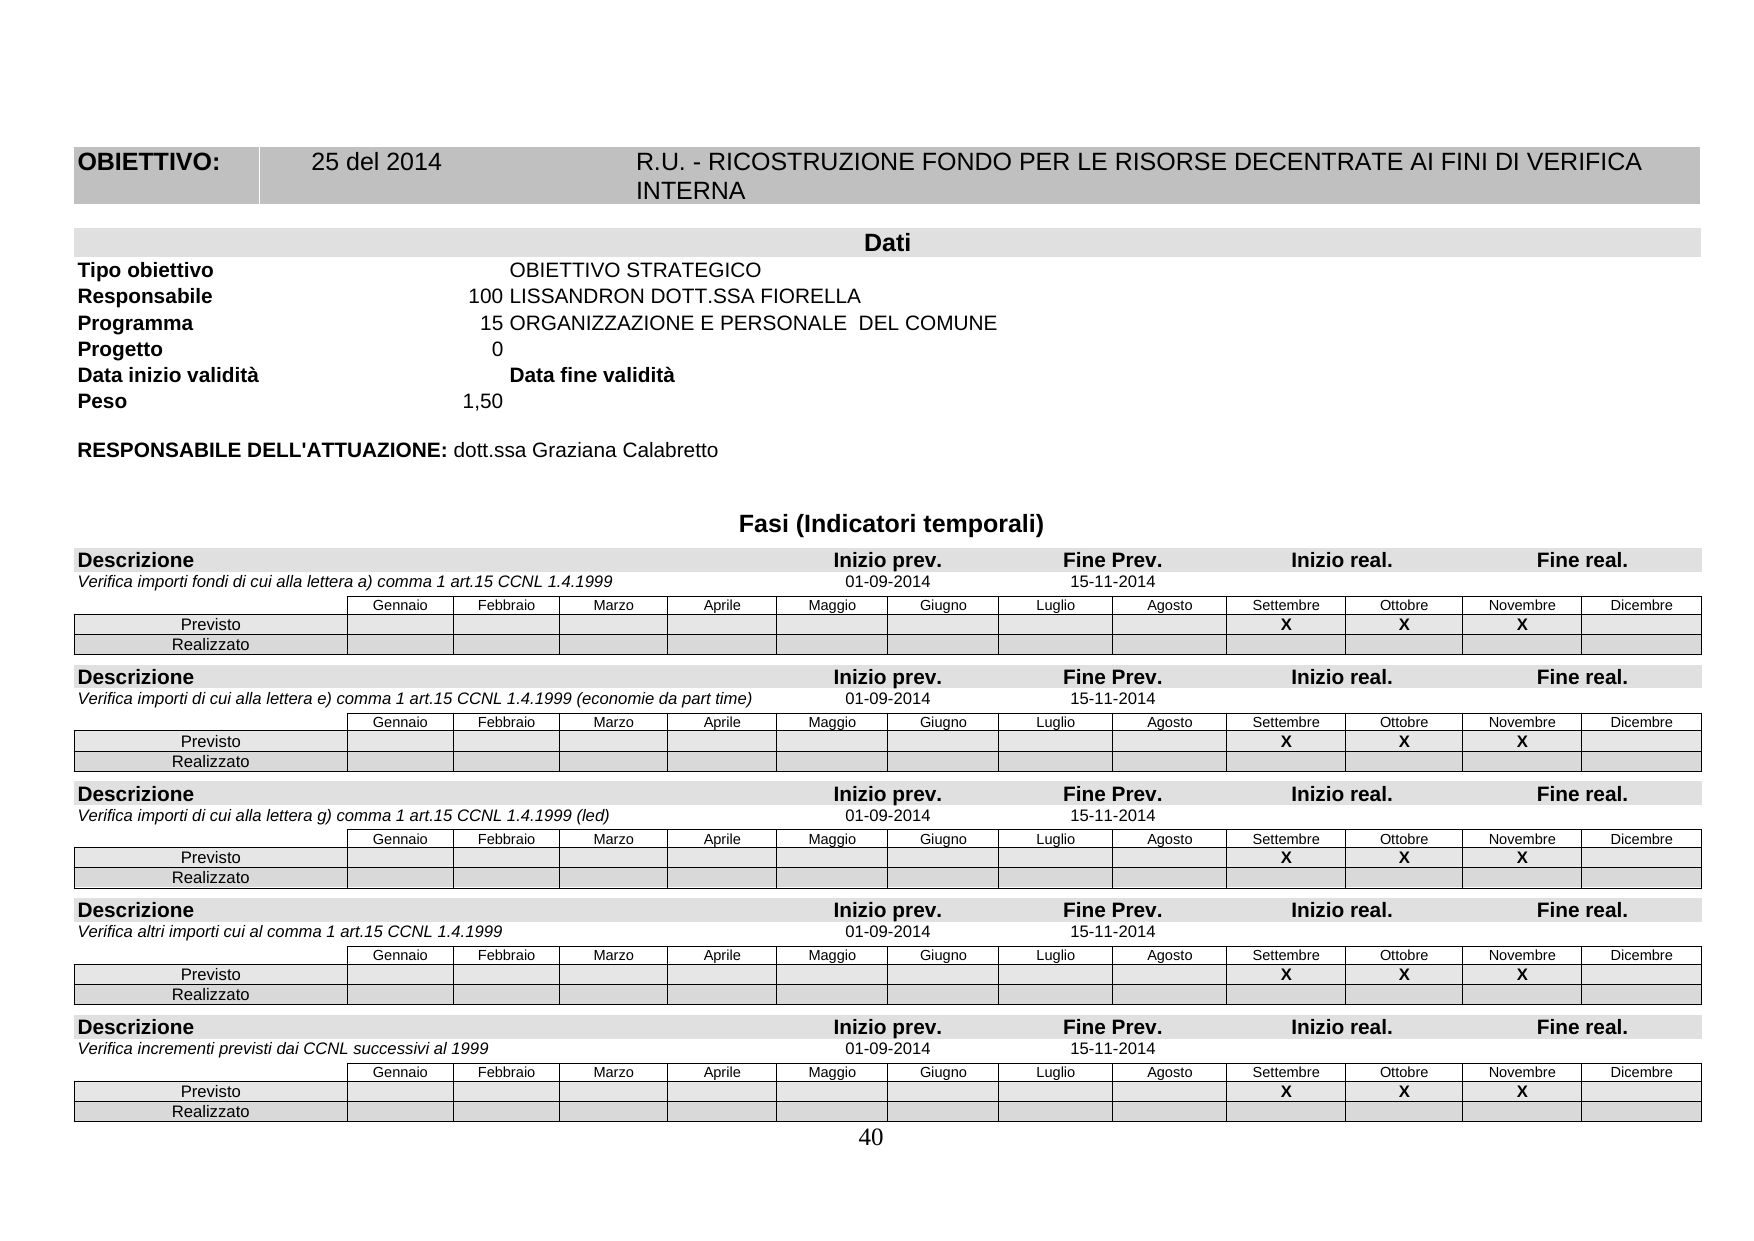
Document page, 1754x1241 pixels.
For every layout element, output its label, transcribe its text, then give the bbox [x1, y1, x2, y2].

table_cell [1113, 752, 1226, 771]
table_cell 01-09-2014 [777, 805, 999, 824]
table_cell [1463, 922, 1702, 941]
table_header Novembre [1463, 947, 1581, 964]
table_cell X [1463, 1082, 1581, 1101]
table_cell [1463, 868, 1581, 887]
table_header Febbraio [454, 947, 559, 964]
table_cell [777, 848, 887, 867]
table_cell Peso [74, 388, 329, 413]
table_cell 0 [324, 335, 506, 361]
table_cell 15-11-2014 [999, 1039, 1227, 1058]
table_cell [777, 985, 887, 1004]
table_cell [1113, 985, 1226, 1004]
table_cell [348, 1102, 453, 1121]
table_header Settembre [1227, 714, 1345, 730]
table_header Inizio real. [1227, 781, 1463, 805]
table_header Gennaio [348, 830, 453, 847]
text Fasi (Indicatori temporali) [71, 509, 1712, 538]
table_cell [560, 752, 667, 771]
table_header Inizio real. [1227, 548, 1463, 572]
table_cell [1582, 752, 1701, 771]
table_header Maggio [777, 947, 887, 964]
table_cell Verifica incrementi previsti dai CCNL successivi al 1999 [74, 1039, 777, 1058]
table_cell [999, 1082, 1112, 1101]
table_cell 01-09-2014 [777, 1039, 999, 1058]
table_header Febbraio [454, 714, 559, 730]
table_cell 15 [324, 309, 506, 335]
table_cell [560, 1102, 667, 1121]
table_cell [888, 752, 998, 771]
table_cell [668, 635, 776, 654]
table_header Descrizione [74, 781, 777, 805]
table_header Ottobre [1346, 714, 1462, 730]
table_header Novembre [1463, 597, 1581, 613]
table_cell [1113, 731, 1226, 751]
table_header Luglio [999, 1064, 1112, 1081]
table_cell [329, 361, 506, 387]
table_cell 15-11-2014 [999, 689, 1227, 708]
table_header Fine real. [1463, 548, 1702, 572]
table_cell [1582, 731, 1701, 751]
table_cell [1227, 1039, 1463, 1058]
table_header Fine Prev. [999, 1015, 1227, 1039]
table_cell [1463, 635, 1581, 654]
table_cell [560, 615, 667, 634]
table_cell X [1463, 731, 1581, 751]
table_cell [560, 848, 667, 867]
table_cell OBIETTIVO STRATEGICO [506, 257, 1193, 283]
table_cell [777, 731, 887, 751]
table_cell [348, 1082, 453, 1101]
table_cell [454, 635, 559, 654]
table_header [74, 596, 347, 613]
table_cell [560, 635, 667, 654]
table_header Ottobre [1346, 947, 1462, 964]
table_cell [999, 965, 1112, 984]
table_cell [1582, 848, 1701, 867]
table_cell [1463, 1039, 1702, 1058]
table_cell X [1227, 615, 1345, 634]
table_header R.U. - RICOSTRUZIONE FONDO PER LE RISORSE DECENTRATE AI FINI DI VERIFICA INTERNA [633, 147, 1700, 204]
table_header Novembre [1463, 830, 1581, 847]
table_header Marzo [560, 597, 667, 613]
table_header Descrizione [74, 665, 777, 688]
table_header Inizio prev. [777, 1015, 999, 1039]
table_header Settembre [1227, 947, 1345, 964]
table_cell X [1227, 848, 1345, 867]
table_cell X [1346, 965, 1462, 984]
table_cell X [1227, 1082, 1345, 1101]
table_cell Tipo obiettivo [74, 257, 329, 283]
table_cell [1113, 1102, 1226, 1121]
table_header [74, 946, 347, 964]
table_header Luglio [999, 597, 1112, 613]
table_cell [1582, 868, 1701, 887]
table_cell Responsabile [74, 283, 324, 309]
table_cell [1227, 922, 1463, 941]
table_cell [1463, 1102, 1581, 1121]
table_cell [1113, 965, 1226, 984]
table_cell Realizzato [75, 868, 347, 887]
table_header Aprile [668, 714, 776, 730]
table_header Febbraio [454, 1064, 559, 1081]
table_cell [668, 985, 776, 1004]
table_cell [454, 752, 559, 771]
table_cell [506, 335, 1701, 361]
table_cell [1463, 572, 1702, 591]
table_header Dicembre [1582, 597, 1701, 613]
table_cell [454, 731, 559, 751]
table_cell [999, 731, 1112, 751]
table_header OBIETTIVO: [74, 147, 259, 204]
table_cell [1463, 689, 1702, 708]
table_header Dicembre [1582, 830, 1701, 847]
table_header Dicembre [1582, 1064, 1701, 1081]
table_cell [999, 752, 1112, 771]
table_cell Realizzato [75, 1102, 347, 1121]
table_header Agosto [1113, 830, 1226, 847]
table_header Marzo [560, 1064, 667, 1081]
table_cell [668, 752, 776, 771]
table_cell [1227, 572, 1463, 591]
table_header Gennaio [348, 1064, 453, 1081]
table_header Descrizione [74, 898, 777, 922]
table_cell [668, 615, 776, 634]
table_cell [1113, 635, 1226, 654]
table_cell 15-11-2014 [999, 922, 1227, 941]
table_cell [1463, 752, 1581, 771]
table_header Dicembre [1582, 947, 1701, 964]
table_cell 1,50 [329, 388, 506, 413]
table_header Giugno [888, 597, 998, 613]
table_cell Previsto [75, 965, 347, 984]
table_header Gennaio [348, 597, 453, 613]
table_header Aprile [668, 1064, 776, 1081]
table_header Dati [74, 228, 1701, 257]
table_cell [999, 848, 1112, 867]
table_header Maggio [777, 830, 887, 847]
table_cell [1113, 848, 1226, 867]
table_header Giugno [888, 714, 998, 730]
table_header Descrizione [74, 1015, 777, 1039]
table_header Agosto [1113, 597, 1226, 613]
table_header Fine real. [1463, 665, 1702, 688]
table_cell 100 [324, 283, 506, 309]
table_cell ORGANIZZAZIONE E PERSONALE DEL COMUNE [506, 309, 1701, 335]
table_cell [1346, 868, 1462, 887]
table_cell Data inizio validità [74, 361, 329, 387]
table_cell [1227, 985, 1345, 1004]
table_cell [668, 965, 776, 984]
table_cell [999, 868, 1112, 887]
table_cell [1582, 635, 1701, 654]
table_header Fine Prev. [999, 665, 1227, 688]
table_cell [888, 1102, 998, 1121]
table_header Ottobre [1346, 1064, 1462, 1081]
table_cell [999, 1102, 1112, 1121]
table_cell [454, 615, 559, 634]
table_cell Programma [74, 309, 324, 335]
table_cell 15-11-2014 [999, 572, 1227, 591]
table_header Maggio [777, 597, 887, 613]
table_header RESPONSABILE DELL'ATTUAZIONE: dott.ssa Graziana Calabretto [74, 438, 1702, 486]
table_header Fine Prev. [999, 781, 1227, 805]
table_cell 01-09-2014 [777, 572, 999, 591]
table_cell [1582, 1102, 1701, 1121]
table_cell [1227, 752, 1345, 771]
table_cell [888, 965, 998, 984]
table_header Inizio real. [1227, 1015, 1463, 1039]
table_cell X [1463, 848, 1581, 867]
table_cell X [1346, 731, 1462, 751]
table_cell [777, 1102, 887, 1121]
table_cell [888, 868, 998, 887]
table_cell [454, 965, 559, 984]
table_cell [680, 388, 1701, 413]
table_cell Realizzato [75, 635, 347, 654]
table_cell [888, 635, 998, 654]
table_header Maggio [777, 714, 887, 730]
table_cell [506, 388, 680, 413]
table_header Settembre [1227, 597, 1345, 613]
table_cell [454, 985, 559, 1004]
table_cell [1227, 868, 1345, 887]
table_header Aprile [668, 830, 776, 847]
table_cell [777, 635, 887, 654]
table_header Inizio real. [1227, 665, 1463, 688]
table_cell [348, 635, 453, 654]
table_header Marzo [560, 830, 667, 847]
table_cell [1346, 635, 1462, 654]
table_cell [560, 731, 667, 751]
table_header Inizio prev. [777, 548, 999, 572]
table_header Aprile [668, 947, 776, 964]
table_header Ottobre [1346, 597, 1462, 613]
table_cell [1227, 1102, 1345, 1121]
table_cell [348, 731, 453, 751]
table_cell Progetto [74, 335, 324, 361]
table_cell [454, 1102, 559, 1121]
table_cell [680, 361, 1701, 387]
table_header Descrizione [74, 548, 777, 572]
table_header Inizio prev. [777, 665, 999, 688]
table_cell [560, 985, 667, 1004]
table_cell [1113, 615, 1226, 634]
table_cell Verifica importi di cui alla lettera e) comma 1 art.15 CCNL 1.4.1999 (economie da part time) [74, 689, 777, 708]
table_cell [999, 635, 1112, 654]
table_header Agosto [1113, 947, 1226, 964]
table_cell [1582, 1082, 1701, 1101]
table_cell 15-11-2014 [999, 805, 1227, 824]
table_header [74, 829, 347, 847]
table_header Fine Prev. [999, 898, 1227, 922]
table_cell [348, 752, 453, 771]
table_cell Verifica altri importi cui al comma 1 art.15 CCNL 1.4.1999 [74, 922, 777, 941]
table_header Marzo [560, 947, 667, 964]
table_cell [777, 868, 887, 887]
table_cell Verifica importi di cui alla lettera g) comma 1 art.15 CCNL 1.4.1999 (led) [74, 805, 777, 824]
table_header [74, 713, 347, 730]
table_cell [1346, 985, 1462, 1004]
table_cell [1113, 1082, 1226, 1101]
table_cell LISSANDRON DOTT.SSA FIORELLA [506, 283, 1701, 309]
table_header Aprile [668, 597, 776, 613]
table_header Agosto [1113, 714, 1226, 730]
table_cell [348, 848, 453, 867]
table_cell Data fine validità [506, 361, 680, 387]
table_cell [888, 1082, 998, 1101]
table_cell [348, 615, 453, 634]
table_cell [1227, 805, 1463, 824]
table_header Maggio [777, 1064, 887, 1081]
table_header Luglio [999, 830, 1112, 847]
table_cell X [1227, 965, 1345, 984]
table_cell [560, 965, 667, 984]
table_cell [1463, 985, 1581, 1004]
table_cell [888, 985, 998, 1004]
table_cell [999, 985, 1112, 1004]
table_cell [560, 1082, 667, 1101]
table_cell [1227, 635, 1345, 654]
table_header Novembre [1463, 1064, 1581, 1081]
table_cell [1113, 868, 1226, 887]
table_cell [348, 868, 453, 887]
table_cell [560, 868, 667, 887]
table_cell [454, 848, 559, 867]
table_header Fine real. [1463, 898, 1702, 922]
table_cell [888, 848, 998, 867]
table_header Settembre [1227, 830, 1345, 847]
table_cell X [1227, 731, 1345, 751]
table_header Gennaio [348, 947, 453, 964]
table_cell X [1346, 1082, 1462, 1101]
table_cell Realizzato [75, 752, 347, 771]
table_header Febbraio [454, 597, 559, 613]
table_cell [668, 731, 776, 751]
table_cell Previsto [75, 848, 347, 867]
table_cell [668, 848, 776, 867]
table_cell [1582, 985, 1701, 1004]
table_cell [348, 965, 453, 984]
table_cell [668, 1082, 776, 1101]
table_cell [1193, 257, 1701, 283]
table_cell [999, 615, 1112, 634]
table_header Luglio [999, 947, 1112, 964]
table_cell Realizzato [75, 985, 347, 1004]
table_cell [1463, 805, 1702, 824]
table_cell [454, 868, 559, 887]
table_header Marzo [560, 714, 667, 730]
table_cell [1346, 1102, 1462, 1121]
table_header Agosto [1113, 1064, 1226, 1081]
table_cell X [1463, 965, 1581, 984]
table_cell X [1346, 615, 1462, 634]
table_header Giugno [888, 1064, 998, 1081]
table_header Dicembre [1582, 714, 1701, 730]
table_cell Previsto [75, 615, 347, 634]
table_cell [1582, 965, 1701, 984]
table_cell [1227, 689, 1463, 708]
table_cell X [1346, 848, 1462, 867]
table_header Fine real. [1463, 1015, 1702, 1039]
table_header Luglio [999, 714, 1112, 730]
table_header Inizio prev. [777, 898, 999, 922]
table_cell [777, 615, 887, 634]
table_cell [454, 1082, 559, 1101]
table_cell [348, 985, 453, 1004]
table_cell [1582, 615, 1701, 634]
table_header Inizio prev. [777, 781, 999, 805]
table_cell Previsto [75, 1082, 347, 1101]
table_header 25 del 2014 [260, 147, 633, 204]
table_header Giugno [888, 830, 998, 847]
table_header Febbraio [454, 830, 559, 847]
table_header Gennaio [348, 714, 453, 730]
table_header Fine Prev. [999, 548, 1227, 572]
table_header Giugno [888, 947, 998, 964]
table_cell [777, 752, 887, 771]
table_cell [888, 615, 998, 634]
table_cell [329, 257, 506, 283]
table_cell Previsto [75, 731, 347, 751]
table_cell 01-09-2014 [777, 689, 999, 708]
table_header [74, 1063, 347, 1081]
table_cell [888, 731, 998, 751]
table_header Ottobre [1346, 830, 1462, 847]
table_header Inizio real. [1227, 898, 1463, 922]
table_header Novembre [1463, 714, 1581, 730]
table_cell Verifica importi fondi di cui alla lettera a) comma 1 art.15 CCNL 1.4.1999 [74, 572, 777, 591]
table_cell 01-09-2014 [777, 922, 999, 941]
table_cell [668, 1102, 776, 1121]
table_cell [668, 868, 776, 887]
table_cell [777, 1082, 887, 1101]
table_cell X [1463, 615, 1581, 634]
table_header Fine real. [1463, 781, 1702, 805]
table_cell [1346, 752, 1462, 771]
table_cell [777, 965, 887, 984]
table_header Settembre [1227, 1064, 1345, 1081]
